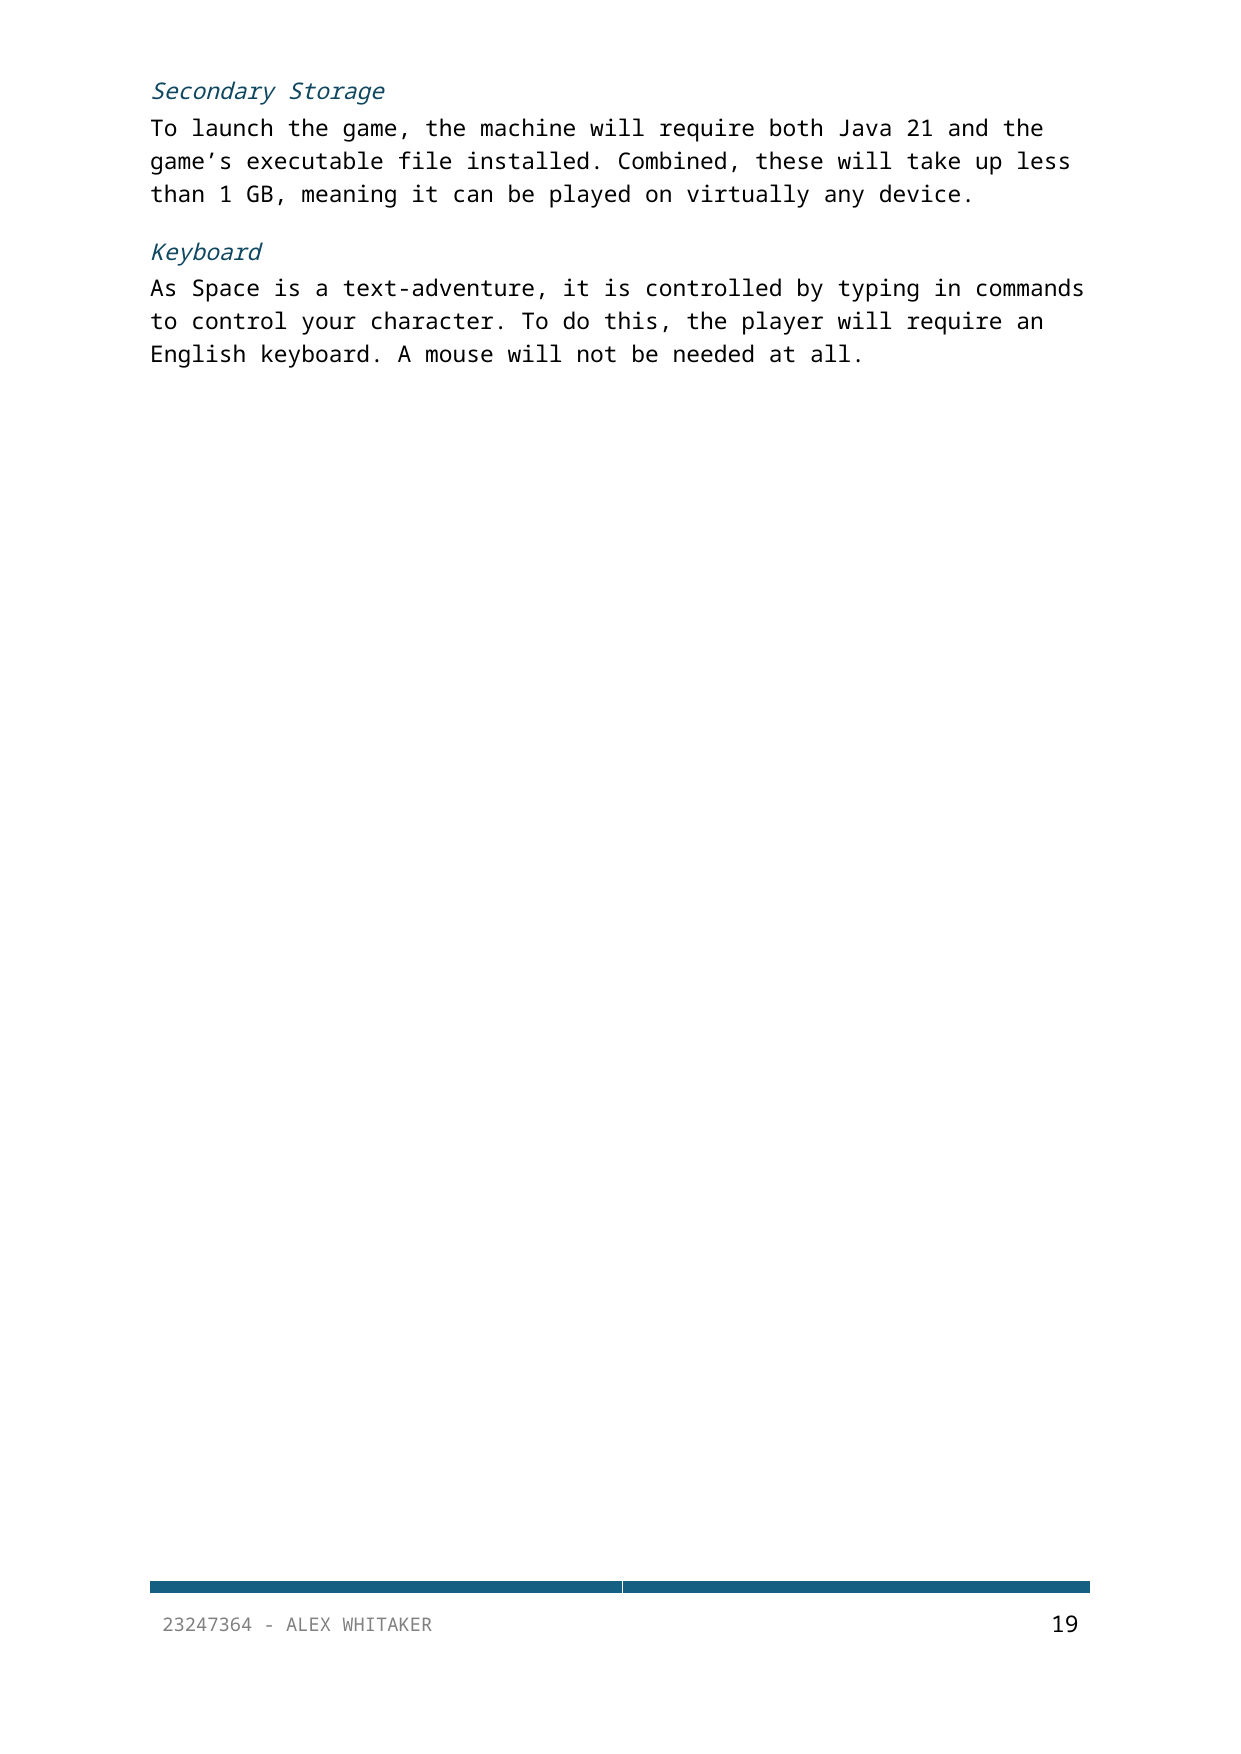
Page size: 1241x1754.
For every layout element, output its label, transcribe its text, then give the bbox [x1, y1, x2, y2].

text To launch the game, the machine will require both Java 21 and the game’s executable file installed. Combined, these will take up less than 1 GB, meaning it can be played on virtually any device. [150, 112, 1090, 209]
subtitle Keyboard [150, 235, 1090, 267]
text As Space is a text-adventure, it is controlled by typing in commands to control your character. To do this, the player will require an English keyboard. A mouse will not be needed at all. [150, 272, 1090, 369]
subtitle Secondary Storage [150, 75, 1090, 106]
